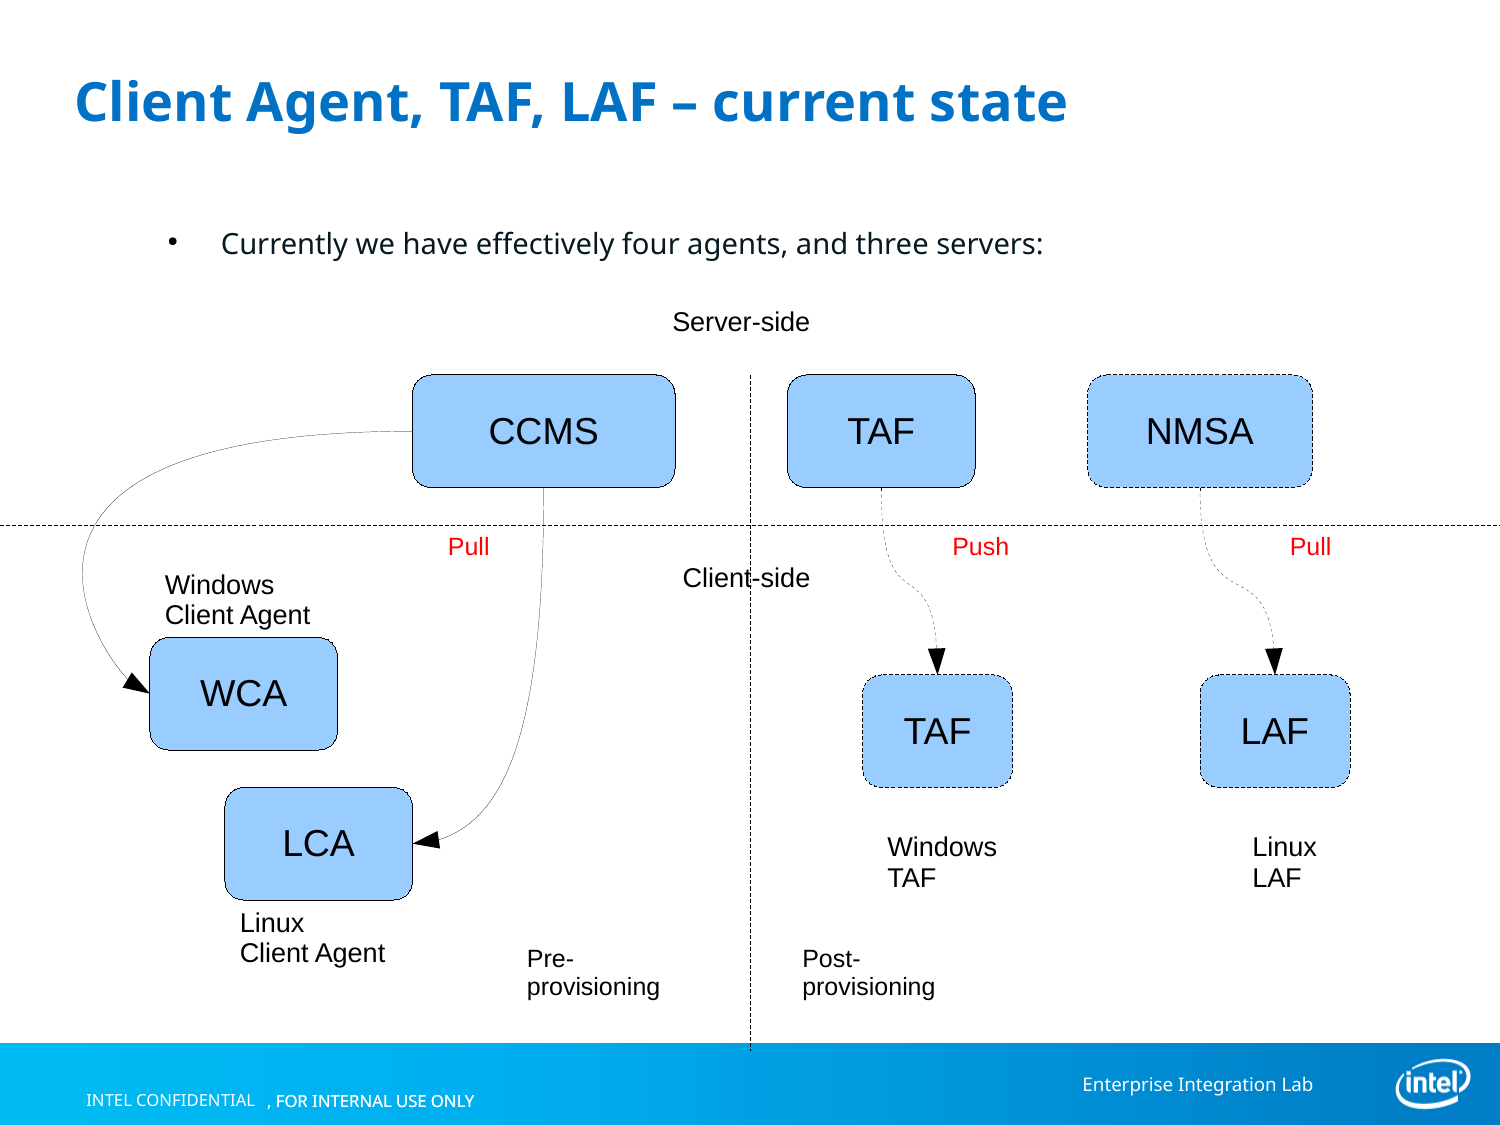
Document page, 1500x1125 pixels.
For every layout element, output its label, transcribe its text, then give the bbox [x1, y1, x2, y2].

text_box Post- provisioning [787, 937, 951, 1009]
title Client Agent, TAF, LAF – current state [74, 67, 1425, 213]
picture [1324, 1043, 1500, 1125]
text_box Pull [433, 525, 505, 586]
text_box CCMS [412, 374, 676, 488]
list Currently we have effectively four agents, and three servers: [75, 224, 1463, 970]
text_box Push [937, 525, 1025, 568]
picture [1245, 1081, 1252, 1125]
picture [1304, 1082, 1310, 1090]
text_box Client-side [667, 555, 826, 601]
text_box Server-side [657, 299, 826, 346]
picture [1245, 1043, 1252, 1081]
text_box Pull [1275, 525, 1347, 568]
text_box TAF [862, 674, 1013, 788]
picture [1289, 1043, 1296, 1125]
text_box LCA [224, 787, 413, 900]
text_box WCA [149, 638, 338, 751]
text_box Pre- provisioning [512, 937, 676, 1009]
text_box Windows Client Agent [150, 562, 327, 638]
text_box LAF [1200, 674, 1351, 788]
text_box TAF [787, 374, 976, 488]
text_box Windows TAF [872, 825, 1013, 901]
picture [1307, 1043, 1314, 1125]
text_box Linux Client Agent [225, 900, 402, 976]
text_box Linux LAF [1237, 825, 1332, 901]
text_box NMSA [1087, 374, 1313, 488]
